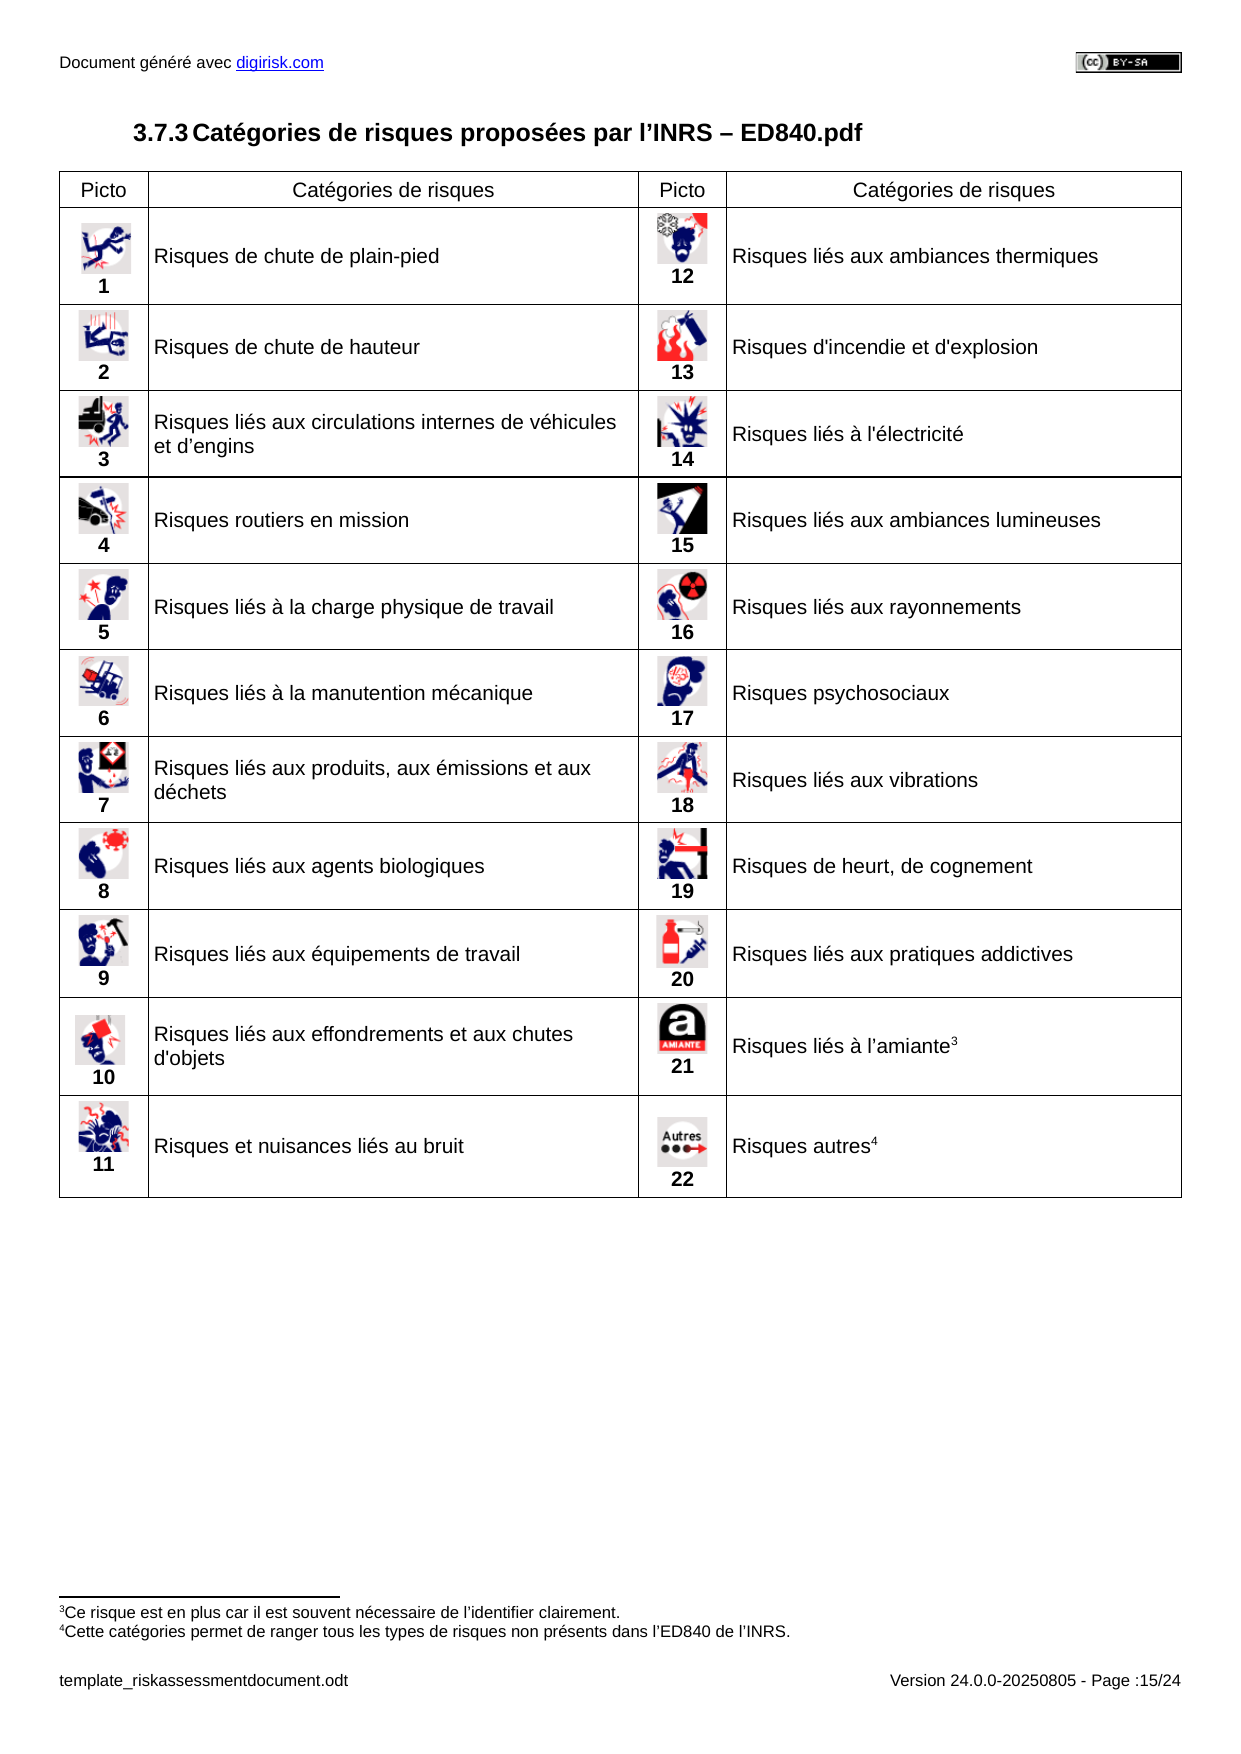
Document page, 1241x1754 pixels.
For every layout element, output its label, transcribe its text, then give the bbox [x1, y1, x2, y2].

picture [78, 656, 129, 706]
table_cell 1 [60, 208, 148, 303]
table_cell Risques de heurt, de cognement [727, 823, 1181, 909]
table_cell [60, 743, 78, 792]
table_cell [639, 743, 657, 792]
table_cell 16 [639, 620, 726, 649]
table_cell [60, 570, 78, 619]
picture [78, 483, 129, 534]
picture [75, 1015, 126, 1065]
picture [78, 1101, 129, 1152]
table_cell 9 [60, 910, 148, 997]
table_cell 10 [60, 998, 148, 1094]
table_cell Risques liés aux effondrements et aux chutes d'objets [149, 998, 638, 1094]
table_cell Risques liés aux pratiques addictives [727, 910, 1181, 997]
table_cell [60, 564, 148, 569]
table_cell Risques liés aux circulations internes de véhicules et d’engins [149, 391, 638, 476]
picture [657, 483, 708, 534]
table_cell 14 [639, 391, 726, 476]
table_cell 22 [639, 1096, 726, 1197]
picture [78, 569, 129, 620]
picture [656, 915, 709, 968]
subtitle Catégories de risques proposées par l’INRS – ED840.pdf [133, 118, 1181, 147]
table_header Picto [639, 172, 726, 207]
picture [78, 396, 129, 447]
picture [657, 569, 708, 620]
table_cell [60, 737, 148, 742]
table_cell Risques liés aux vibrations [727, 737, 1181, 822]
table_cell Risques liés à l’amiante [727, 998, 1181, 1094]
table_cell 3 [60, 391, 148, 476]
picture [657, 656, 708, 706]
table_cell Risques liés à la charge physique de travail [149, 564, 638, 649]
table_cell 13 [639, 305, 726, 390]
picture [81, 223, 132, 274]
table_header Catégories de risques [727, 172, 1181, 207]
table_cell Risques autres [727, 1096, 1181, 1197]
table_cell [639, 570, 657, 619]
table_cell 17 [639, 650, 726, 736]
table_cell 4 [60, 478, 148, 563]
table_cell Risques liés à l'électricité [727, 391, 1181, 476]
picture [657, 396, 708, 447]
table_cell 7 [60, 793, 148, 822]
table_cell [708, 570, 726, 619]
table_cell 18 [639, 793, 726, 822]
picture [657, 828, 708, 879]
table_cell 15 [639, 478, 726, 563]
table_cell 8 [60, 823, 148, 909]
table_cell 20 [639, 910, 726, 997]
table_cell 12 [639, 208, 726, 303]
picture [78, 742, 129, 793]
picture [657, 310, 708, 361]
table_header Catégories de risques [149, 172, 638, 207]
table_cell 19 [639, 823, 726, 909]
table_cell Risques liés aux équipements de travail [149, 910, 638, 997]
picture [657, 213, 708, 264]
table_cell Risques psychosociaux [727, 650, 1181, 736]
picture [78, 915, 129, 966]
table_cell Risques liés aux produits, aux émissions et aux déchets [149, 737, 638, 822]
picture [657, 742, 708, 793]
table_cell 21 [639, 998, 726, 1094]
table_cell Risques de chute de plain-pied [149, 208, 638, 303]
table_cell Risques d'incendie et d'explosion [727, 305, 1181, 390]
picture [657, 1117, 708, 1167]
table_cell Risques et nuisances liés au bruit [149, 1096, 638, 1197]
picture [78, 828, 129, 879]
table_cell Risques liés à la manutention mécanique [149, 650, 638, 736]
picture [1075, 52, 1182, 73]
picture [78, 310, 129, 361]
table_cell 2 [60, 305, 148, 390]
table_cell [639, 737, 726, 742]
table_cell Risques liés aux ambiances thermiques [727, 208, 1181, 303]
table_cell [129, 743, 148, 792]
table_cell Risques routiers en mission [149, 478, 638, 563]
table_cell [639, 564, 726, 569]
table_header Picto [60, 172, 148, 207]
table_cell Risques de chute de hauteur [149, 305, 638, 390]
picture [657, 1003, 708, 1054]
table_cell Risques liés aux ambiances lumineuses [727, 478, 1181, 563]
table_cell 5 [60, 620, 148, 649]
table_cell Risques liés aux rayonnements [727, 564, 1181, 649]
table_cell [129, 570, 148, 619]
table_cell [708, 743, 726, 792]
table_cell 11 [60, 1096, 148, 1197]
table_cell 6 [60, 650, 148, 736]
table_cell Risques liés aux agents biologiques [149, 823, 638, 909]
